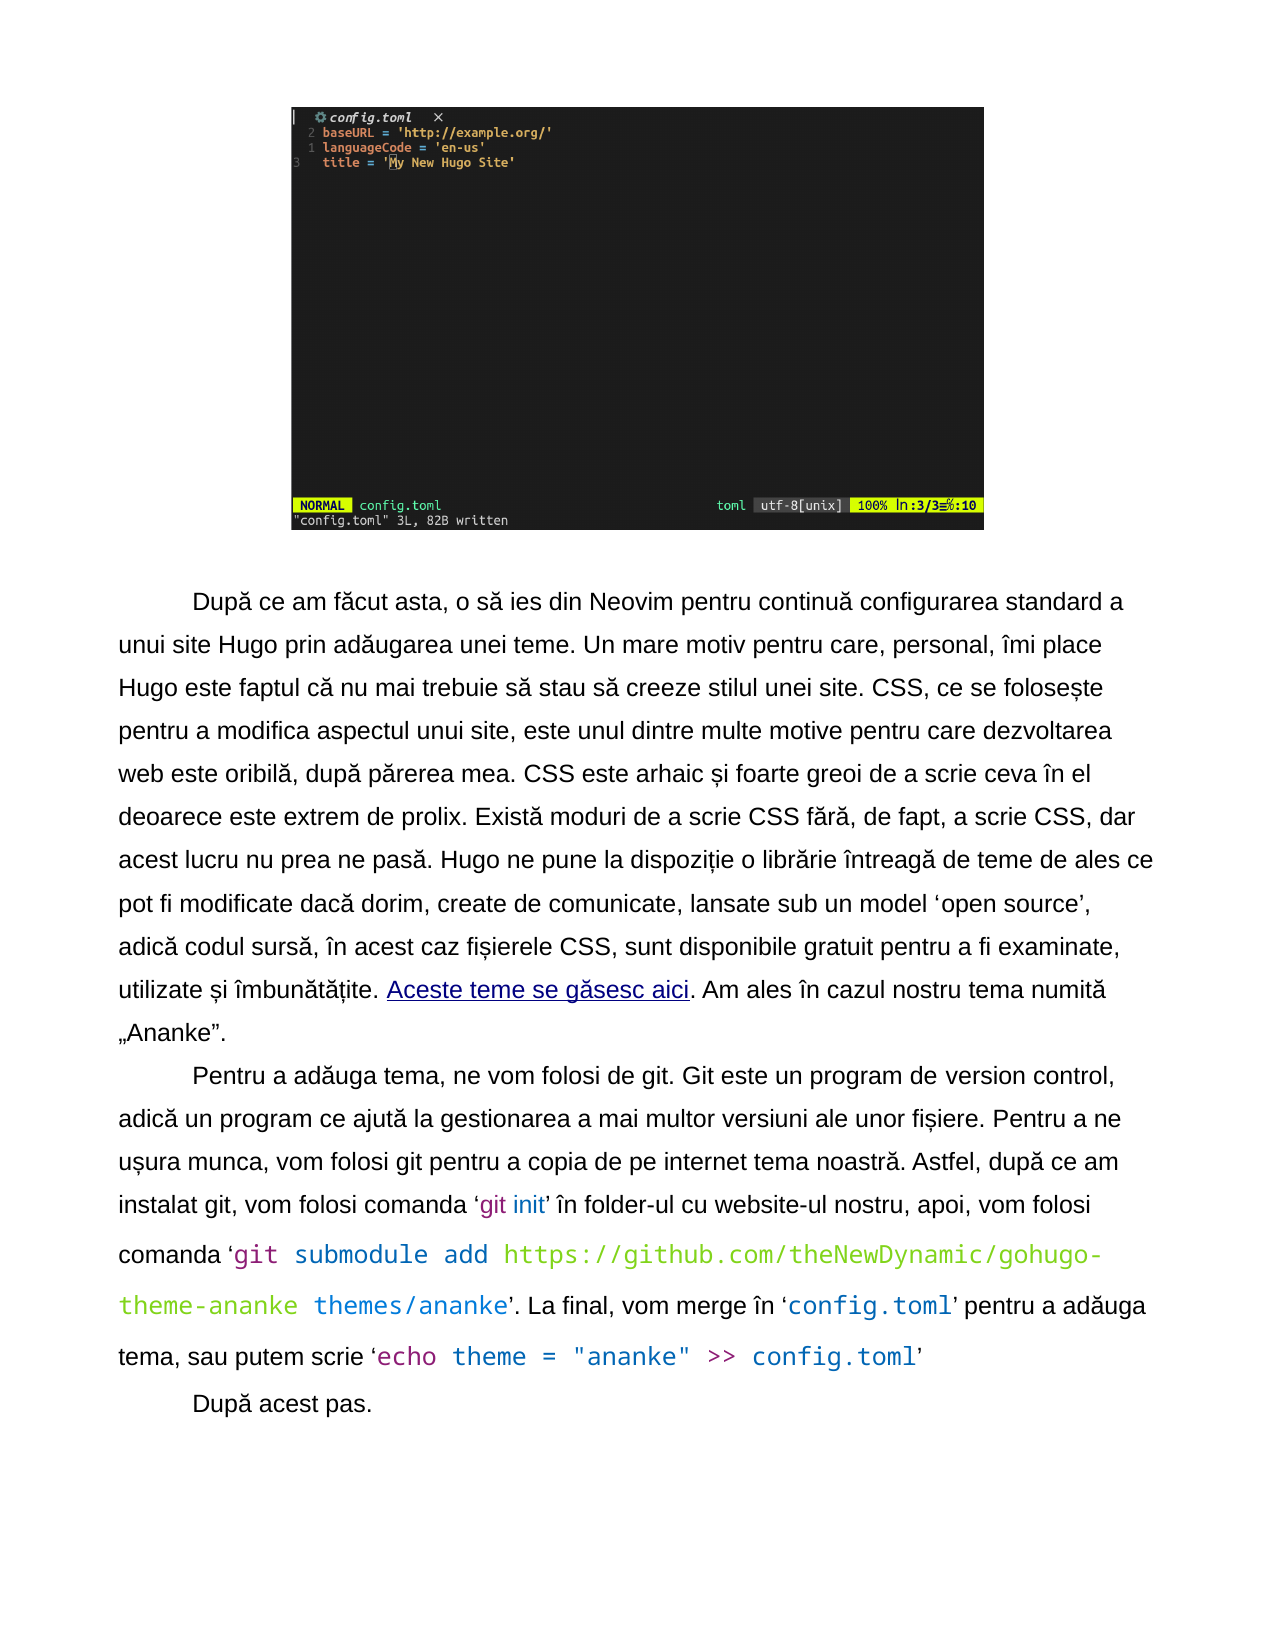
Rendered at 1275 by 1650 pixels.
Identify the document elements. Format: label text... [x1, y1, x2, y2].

text După ce am făcut asta, o să ies din Neovim pentru continuă configurarea standard a unui site Hugo prin adăugarea unei teme. Un mare motiv pentru care, personal, îmi place Hugo este faptul că nu mai trebuie să stau să creeze stilul unei site. CSS, ce se folosește pentru a modifica aspectul unui site, este unul dintre multe motive pentru care dezvoltarea web este oribilă, după părerea mea. CSS este arhaic și foarte greoi de a scrie ceva în el deoarece este extrem de prolix. Există moduri de a scrie CSS fără, de fapt, a scrie CSS, dar acest lucru nu prea ne pasă. Hugo ne pune la dispoziție o librărie întreagă de teme de ales ce pot fi modificate dacă dorim, create de comunicate, lansate sub un model ‘open source’, adică codul sursă, în acest caz fișierele CSS, sunt disponibile gratuit pentru a fi examinate, utilizate și îmbunătățite. Aceste teme se găsesc aici. Am ales în cazul nostru tema numită „Ananke”. [118, 587, 1157, 1047]
picture [291, 107, 984, 530]
text După acest pas. [118, 1389, 1157, 1418]
text Pentru a adăuga tema, ne vom folosi de git. Git este un program de version control, adică un program ce ajută la gestionarea a mai multor versiuni ale unor fișiere. Pentru a ne ușura munca, vom folosi git pentru a copia de pe internet tema noastră. Astfel, după ce am instalat git, vom folosi comanda ‘git init’ în folder-ul cu website-ul nostru, apoi, vom folosi comanda ‘git submodule add https://github.com/theNewDynamic/gohugo-theme-ananke themes/ananke’. La final, vom merge în ‘config.toml’ pentru a adăuga tema, sau putem scrie ‘echo theme = "ananke" >> config.toml’ [118, 1061, 1157, 1372]
